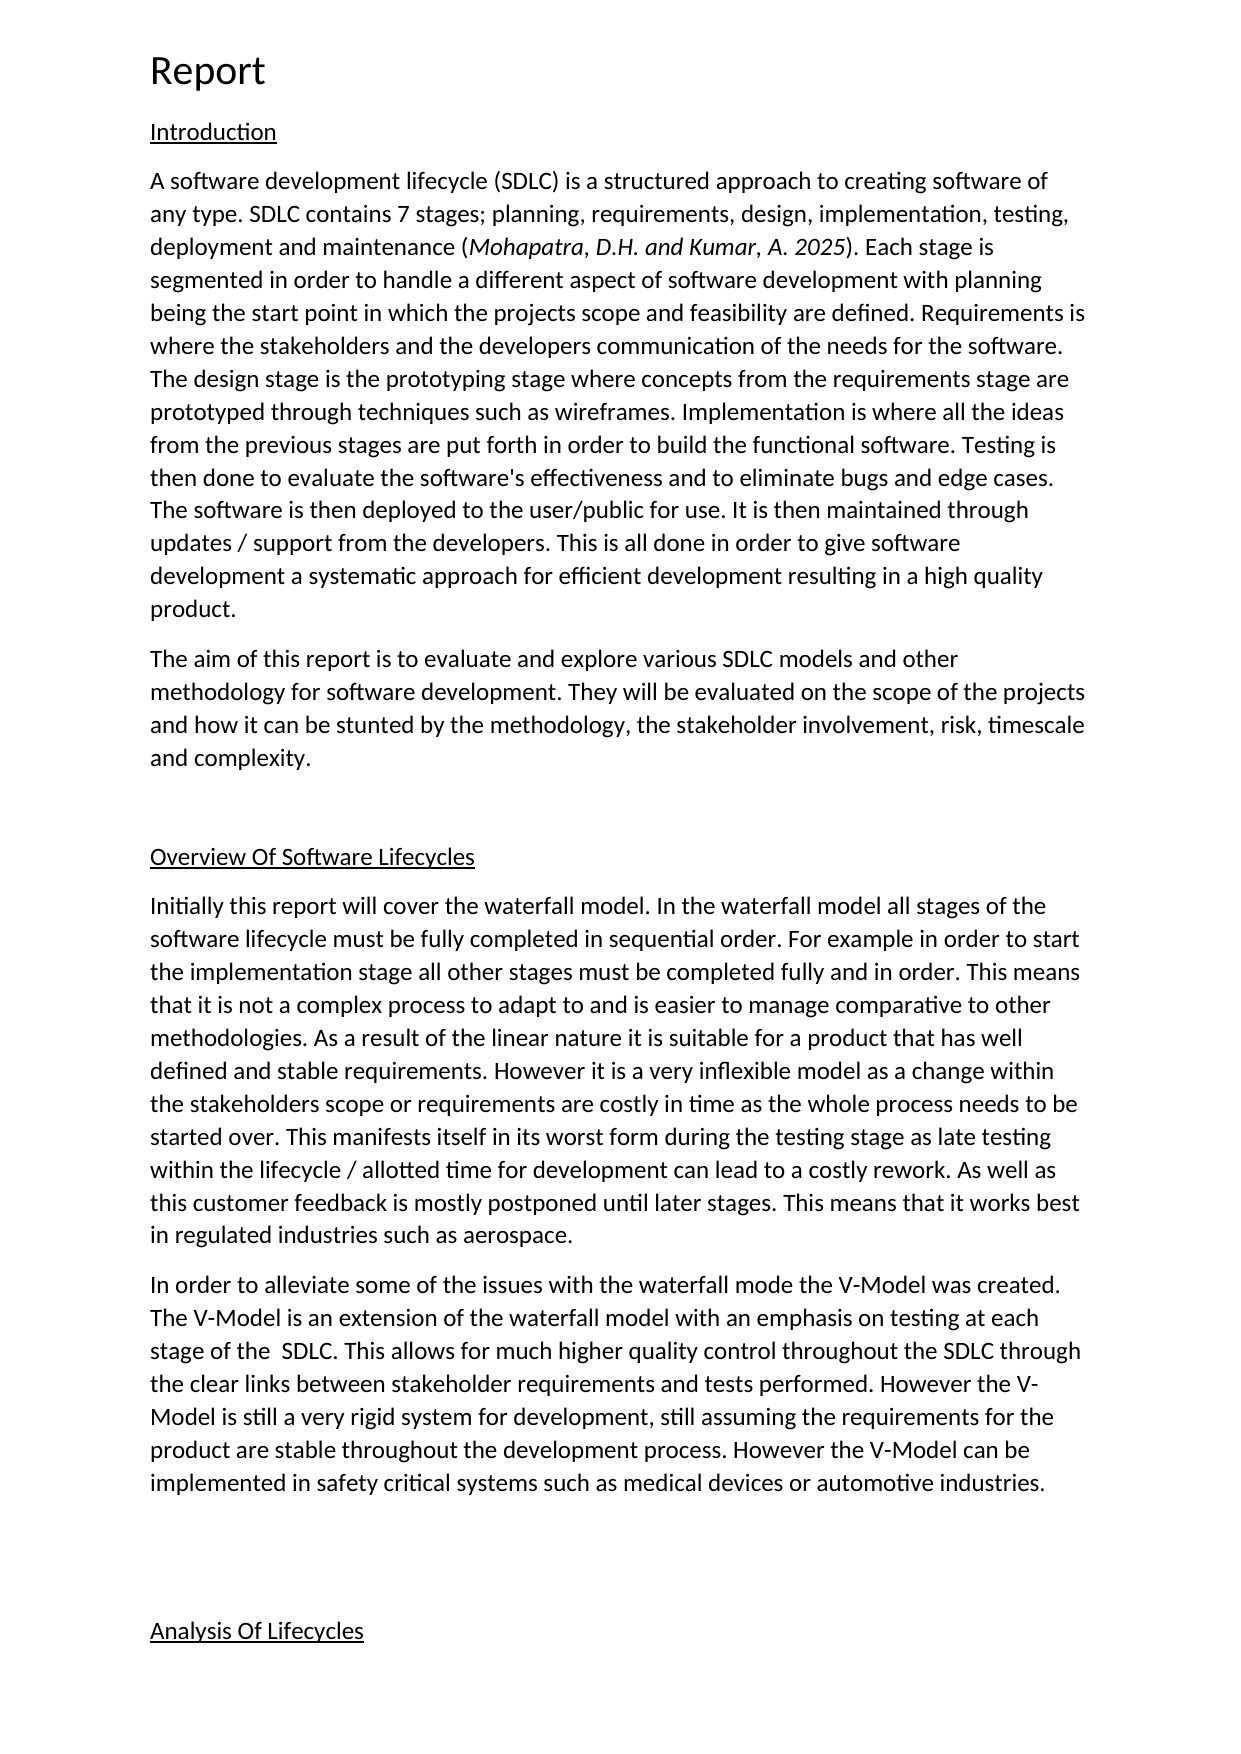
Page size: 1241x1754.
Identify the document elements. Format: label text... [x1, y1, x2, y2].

text Report [150, 44, 1090, 95]
text Overview Of Software Lifecycles [150, 841, 1090, 871]
text In order to alleviate some of the issues with the waterfall mode the V-Model was created. The V-Model is an extension of the waterfall model with an emphasis on testing at each stage of the SDLC. This allows for much higher quality control throughout the SDLC through the clear links between stakeholder requirements and tests performed. However the V-Model is still a very rigid system for development, still assuming the requirements for the product are stable throughout the development process. However the V-Model can be implemented in safety critical systems such as medical devices or automotive industries. [150, 1269, 1090, 1497]
text A software development lifecycle (SDLC) is a structured approach to creating software of any type. SDLC contains 7 stages; planning, requirements, design, implementation, testing, deployment and maintenance (Mohapatra, D.H. and Kumar, A. 2025). Each stage is segmented in order to handle a different aspect of software development with planning being the start point in which the projects scope and feasibility are defined. Requirements is where the stakeholders and the developers communication of the needs for the software. The design stage is the prototyping stage where concepts from the requirements stage are prototyped through techniques such as wireframes. Implementation is where all the ideas from the previous stages are put forth in order to build the functional software. Testing is then done to evaluate the software's effectiveness and to eliminate bugs and edge cases. The software is then deployed to the user/public for use. It is then maintained through updates / support from the developers. This is all done in order to give software development a systematic approach for efficient development resulting in a high quality product. [150, 166, 1090, 624]
text Analysis Of Lifecycles [150, 1616, 1090, 1646]
text The aim of this report is to evaluate and explore various SDLC models and other methodology for software development. They will be evaluated on the scope of the projects and how it can be stunted by the methodology, the stakeholder involvement, risk, timescale and complexity. [150, 643, 1090, 772]
text Introduction [150, 116, 1090, 146]
text Initially this report will cover the waterfall model. In the waterfall model all stages of the software lifecycle must be fully completed in sequential order. For example in order to start the implementation stage all other stages must be completed fully and in order. This means that it is not a complex process to adapt to and is easier to manage comparative to other methodologies. As a result of the linear nature it is suitable for a product that has well defined and stable requirements. However it is a very inflexible model as a change within the stakeholders scope or requirements are costly in time as the whole process needs to be started over. This manifests itself in its worst form during the testing stage as late testing within the lifecycle / allotted time for development can lead to a costly rework. As well as this customer feedback is mostly postponed until later stages. This means that it works best in regulated industries such as aerospace. [150, 891, 1090, 1250]
